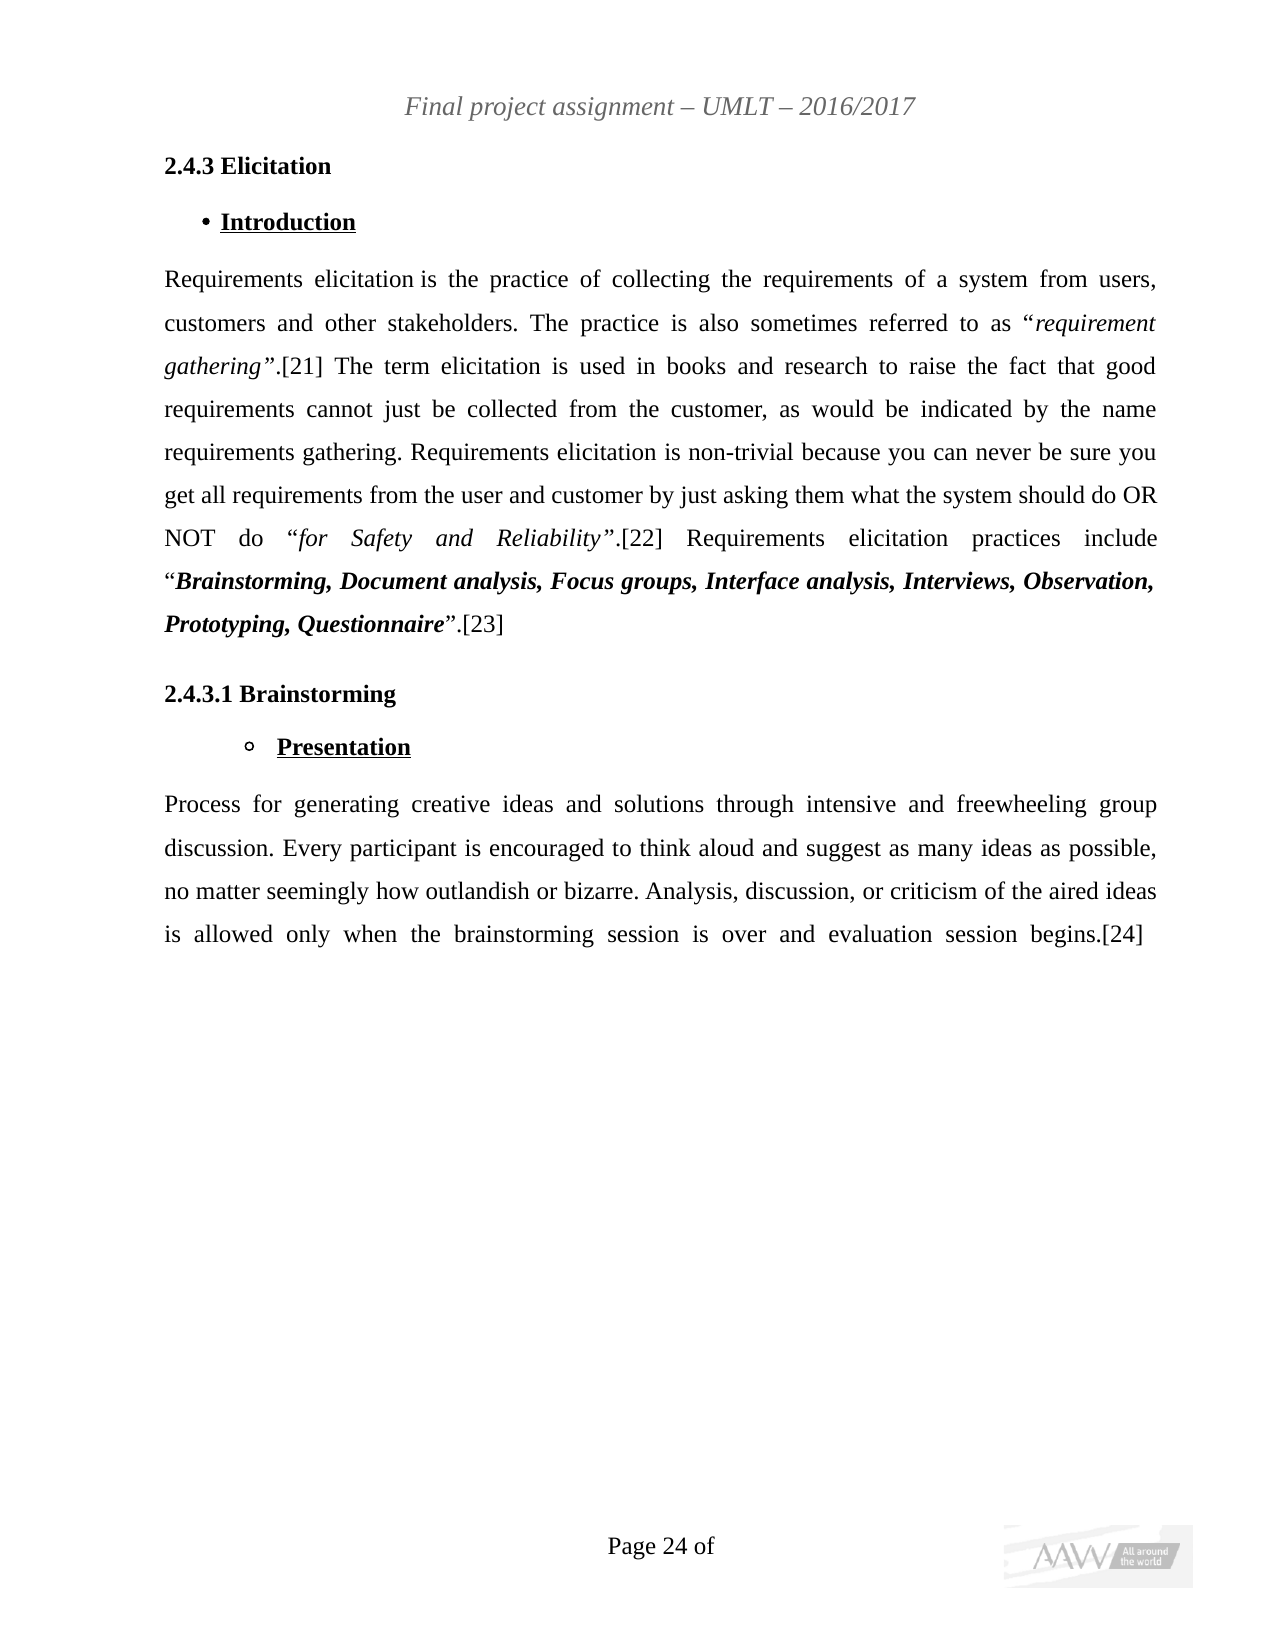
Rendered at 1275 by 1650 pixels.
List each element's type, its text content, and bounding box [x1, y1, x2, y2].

list Presentation [239, 732, 1158, 761]
subtitle 2.4.3 Elicitation [164, 151, 1158, 180]
text Requirements elicitation is the practice of collecting the requirements of a system from users, customers and other stakeholders. The practice is also sometimes referred to as “requirement gathering”.[21] The term elicitation is used in books and research to raise the fact that good requirements cannot just be collected from the customer, as would be indicated by the name requirements gathering. Requirements elicitation is non-trivial because you can never be sure you get all requirements from the user and customer by just asking them what the system should do OR NOT do “for Safety and Reliability”.[22] Requirements elicitation practices include “Brainstorming, Document analysis, Focus groups, Interface analysis, Interviews, Observation, Prototyping, Questionnaire”.[23] [164, 264, 1158, 638]
text Process for generating creative ideas and solutions through intensive and freewheeling group discussion. Every participant is encouraged to think aloud and suggest as many ideas as possible, no matter seemingly how outlandish or bizarre. Analysis, discussion, or criticism of the aired ideas is allowed only when the brainstorming session is over and evaluation session begins.[24] [164, 789, 1158, 991]
list Introduction [202, 207, 1158, 236]
picture [1003, 1525, 1193, 1588]
subtitle 2.4.3.1 Brainstorming [164, 679, 1158, 708]
